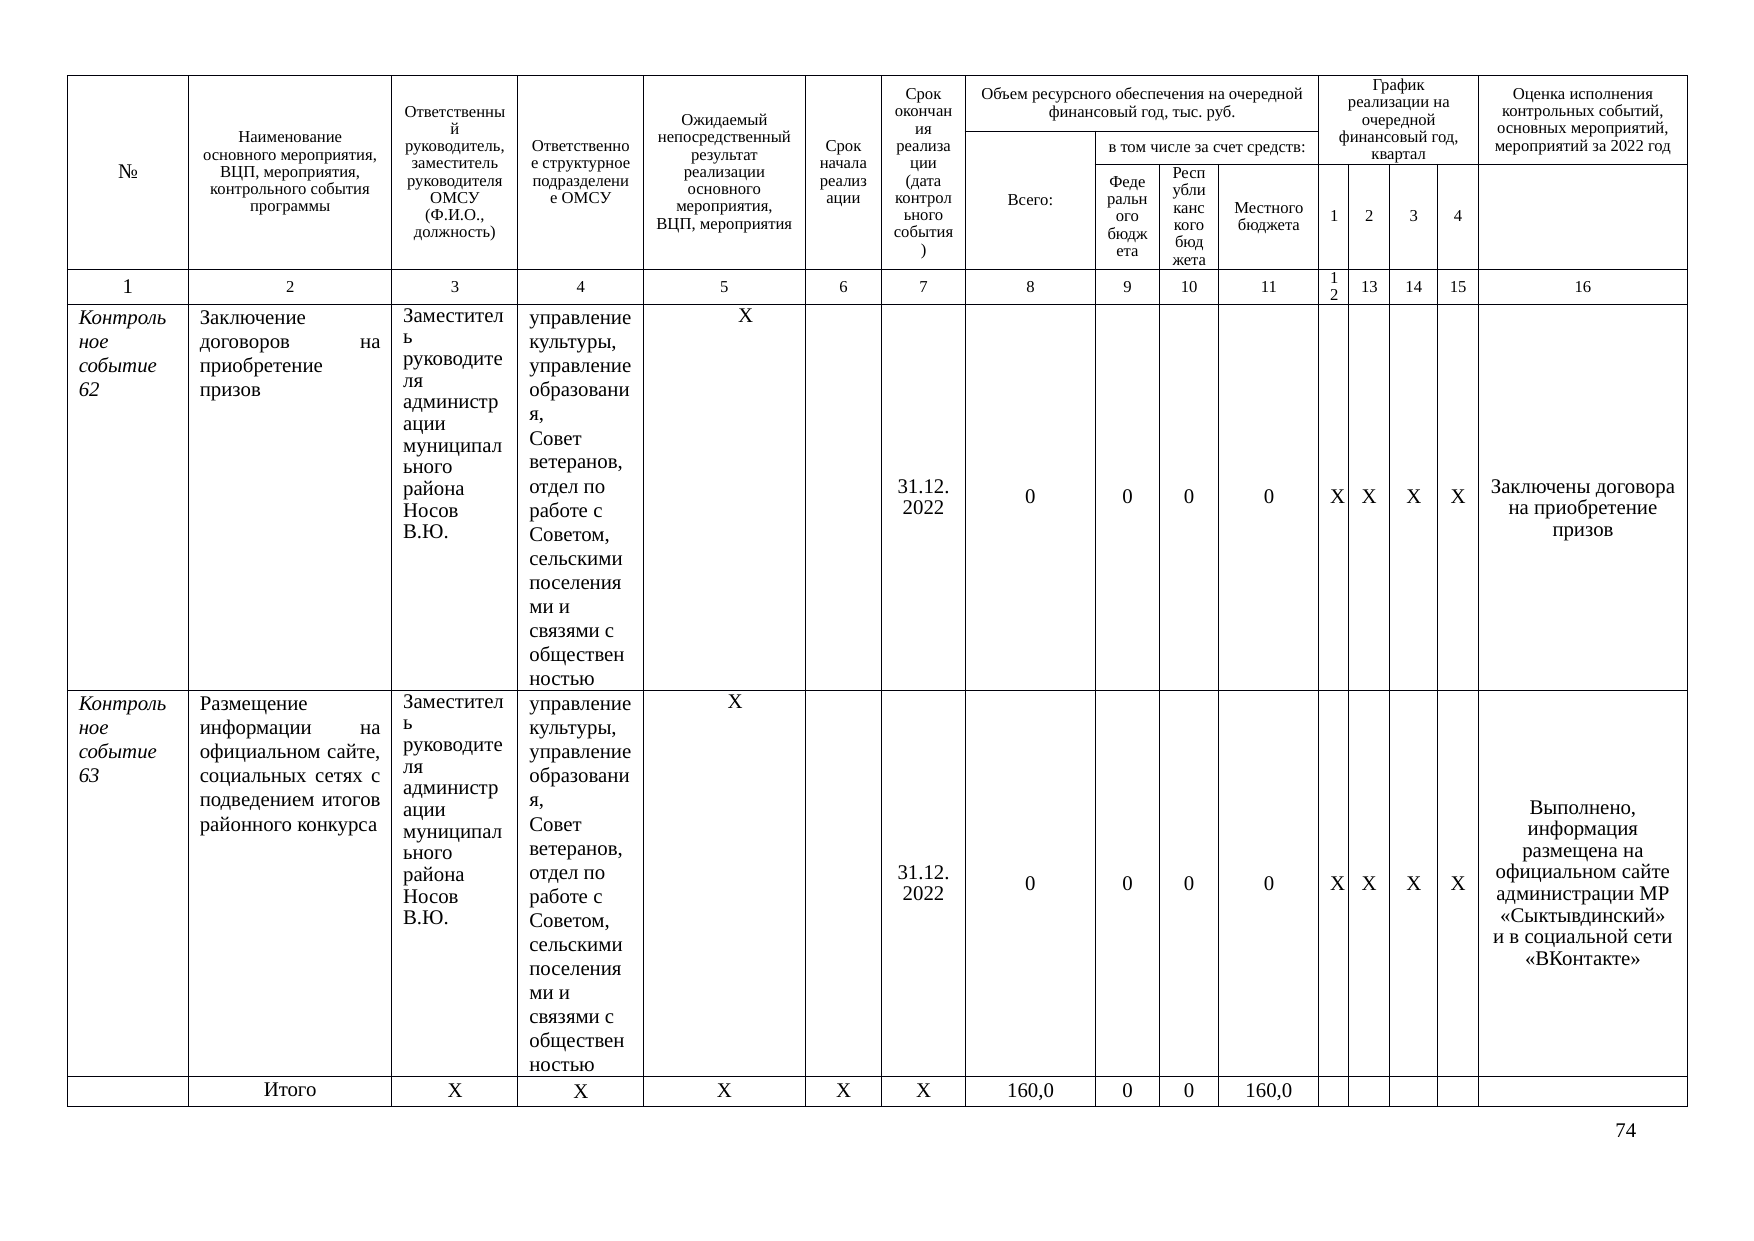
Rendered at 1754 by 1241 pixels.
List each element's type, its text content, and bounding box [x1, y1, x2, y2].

table_cell [1438, 1077, 1478, 1106]
table_cell Заместитель руководителя администрации муниципального района Носов В.Ю. [392, 305, 517, 690]
table_cell 4 [1438, 165, 1478, 268]
table_cell 3 [392, 270, 517, 304]
table_cell Контрольное событие 63 [68, 691, 188, 1076]
table_cell 7 [882, 270, 965, 304]
table_header Ожидаемый непосредственный результат реализации основного мероприятия, ВЦП, мероприятия [644, 76, 805, 268]
table_cell Выполнено, информация размещена на официальном сайте администрации МР «Сыктывдинский» и в социальной сети «ВКонтакте» [1479, 691, 1687, 1076]
table_cell Контрольное событие 62 [68, 305, 188, 690]
table_cell 12 [1319, 270, 1348, 304]
table_cell [806, 691, 881, 1076]
table_cell [806, 305, 881, 690]
table_cell 14 [1390, 270, 1437, 304]
table_cell Федерального бюджета [1096, 165, 1159, 268]
table_cell Х [644, 305, 805, 690]
table_cell Всего: [966, 132, 1095, 268]
table_cell управление культуры, управление образования, Совет ветеранов, отдел по работе с Советом, сельскими поселениями и связями с общественностью [518, 691, 643, 1076]
table_header Срок окончания реализации (дата контрольного события) [882, 76, 965, 268]
table_cell 0 [1160, 691, 1218, 1076]
table_cell 5 [644, 270, 805, 304]
table_cell Заключены договора на приобретение призов [1479, 305, 1687, 690]
table_cell Х [1390, 691, 1437, 1076]
table_cell Х [1438, 305, 1478, 690]
table_cell [68, 1077, 188, 1106]
table_cell 10 [1160, 270, 1218, 304]
table_cell Местного бюджета [1219, 165, 1318, 268]
table_cell [1390, 1077, 1437, 1106]
table_header Наименование основного мероприятия, ВЦП, мероприятия, контрольного события программы [189, 76, 391, 268]
table_cell Х [518, 1077, 643, 1106]
table_cell управление культуры, управление образования, Совет ветеранов, отдел по работе с Советом, сельскими поселениями и связями с общественностью [518, 305, 643, 690]
table_cell Х [806, 1077, 881, 1106]
table_cell 0 [1219, 691, 1318, 1076]
table_cell 0 [1096, 1077, 1159, 1106]
table_cell 11 [1219, 270, 1318, 304]
table_cell Итого [189, 1077, 391, 1106]
table_cell Х [1319, 305, 1348, 690]
table_header № [68, 76, 188, 268]
table_cell 160,0 [1219, 1077, 1318, 1106]
table_cell Х [1349, 691, 1389, 1076]
table_cell 160,0 [966, 1077, 1095, 1106]
table_header Ответственное структурное подразделение ОМСУ [518, 76, 643, 268]
table_cell 6 [806, 270, 881, 304]
table_cell 4 [518, 270, 643, 304]
table_cell 2 [1349, 165, 1389, 268]
table_cell 13 [1349, 270, 1389, 304]
table_cell Х [1390, 305, 1437, 690]
table_cell 31.12.2022 [882, 305, 965, 690]
table_header Срок начала реализации [806, 76, 881, 268]
table_header Объем ресурсного обеспечения на очередной финансовый год, тыс. руб. [966, 76, 1318, 131]
table_header График реализации на очередной финансовый год, квартал [1319, 76, 1478, 164]
table_cell 0 [1160, 305, 1218, 690]
table_cell Х [1319, 691, 1348, 1076]
table_cell Заключение договоров на приобретение призов [189, 305, 391, 690]
table_cell 0 [1096, 691, 1159, 1076]
table_cell 15 [1438, 270, 1478, 304]
table_cell Х [882, 1077, 965, 1106]
table_cell Х [644, 691, 805, 1076]
table_cell 0 [966, 691, 1095, 1076]
table_cell Размещение информации на официальном сайте, социальных сетях с подведением итогов районного конкурса [189, 691, 391, 1076]
table_cell 9 [1096, 270, 1159, 304]
table_cell Х [392, 1077, 517, 1106]
table_cell 31.12.2022 [882, 691, 965, 1076]
table_cell [1319, 1077, 1348, 1106]
table_cell 2 [189, 270, 391, 304]
table_cell Республиканского бюджета [1160, 165, 1218, 268]
table_cell 0 [1160, 1077, 1218, 1106]
table_cell в том числе за счет средств: [1096, 132, 1318, 164]
table_cell [1349, 1077, 1389, 1106]
table_cell 16 [1479, 270, 1687, 304]
table_cell [1479, 165, 1687, 268]
table_cell [1479, 1077, 1687, 1106]
table_cell 0 [1219, 305, 1318, 690]
table_cell 1 [1319, 165, 1348, 268]
table_cell 0 [966, 305, 1095, 690]
table_header Оценка исполнения контрольных событий, основных мероприятий, мероприятий за 2022 год [1479, 76, 1687, 164]
table_cell 8 [966, 270, 1095, 304]
table_cell 1 [68, 270, 188, 304]
table_cell 0 [1096, 305, 1159, 690]
table_cell Х [644, 1077, 805, 1106]
table_cell Х [1438, 691, 1478, 1076]
table_header Ответственный руководитель, заместитель руководителя ОМСУ (Ф.И.О., должность) [392, 76, 517, 268]
table_cell 3 [1390, 165, 1437, 268]
table_cell Заместитель руководителя администрации муниципального района Носов В.Ю. [392, 691, 517, 1076]
table_cell Х [1349, 305, 1389, 690]
